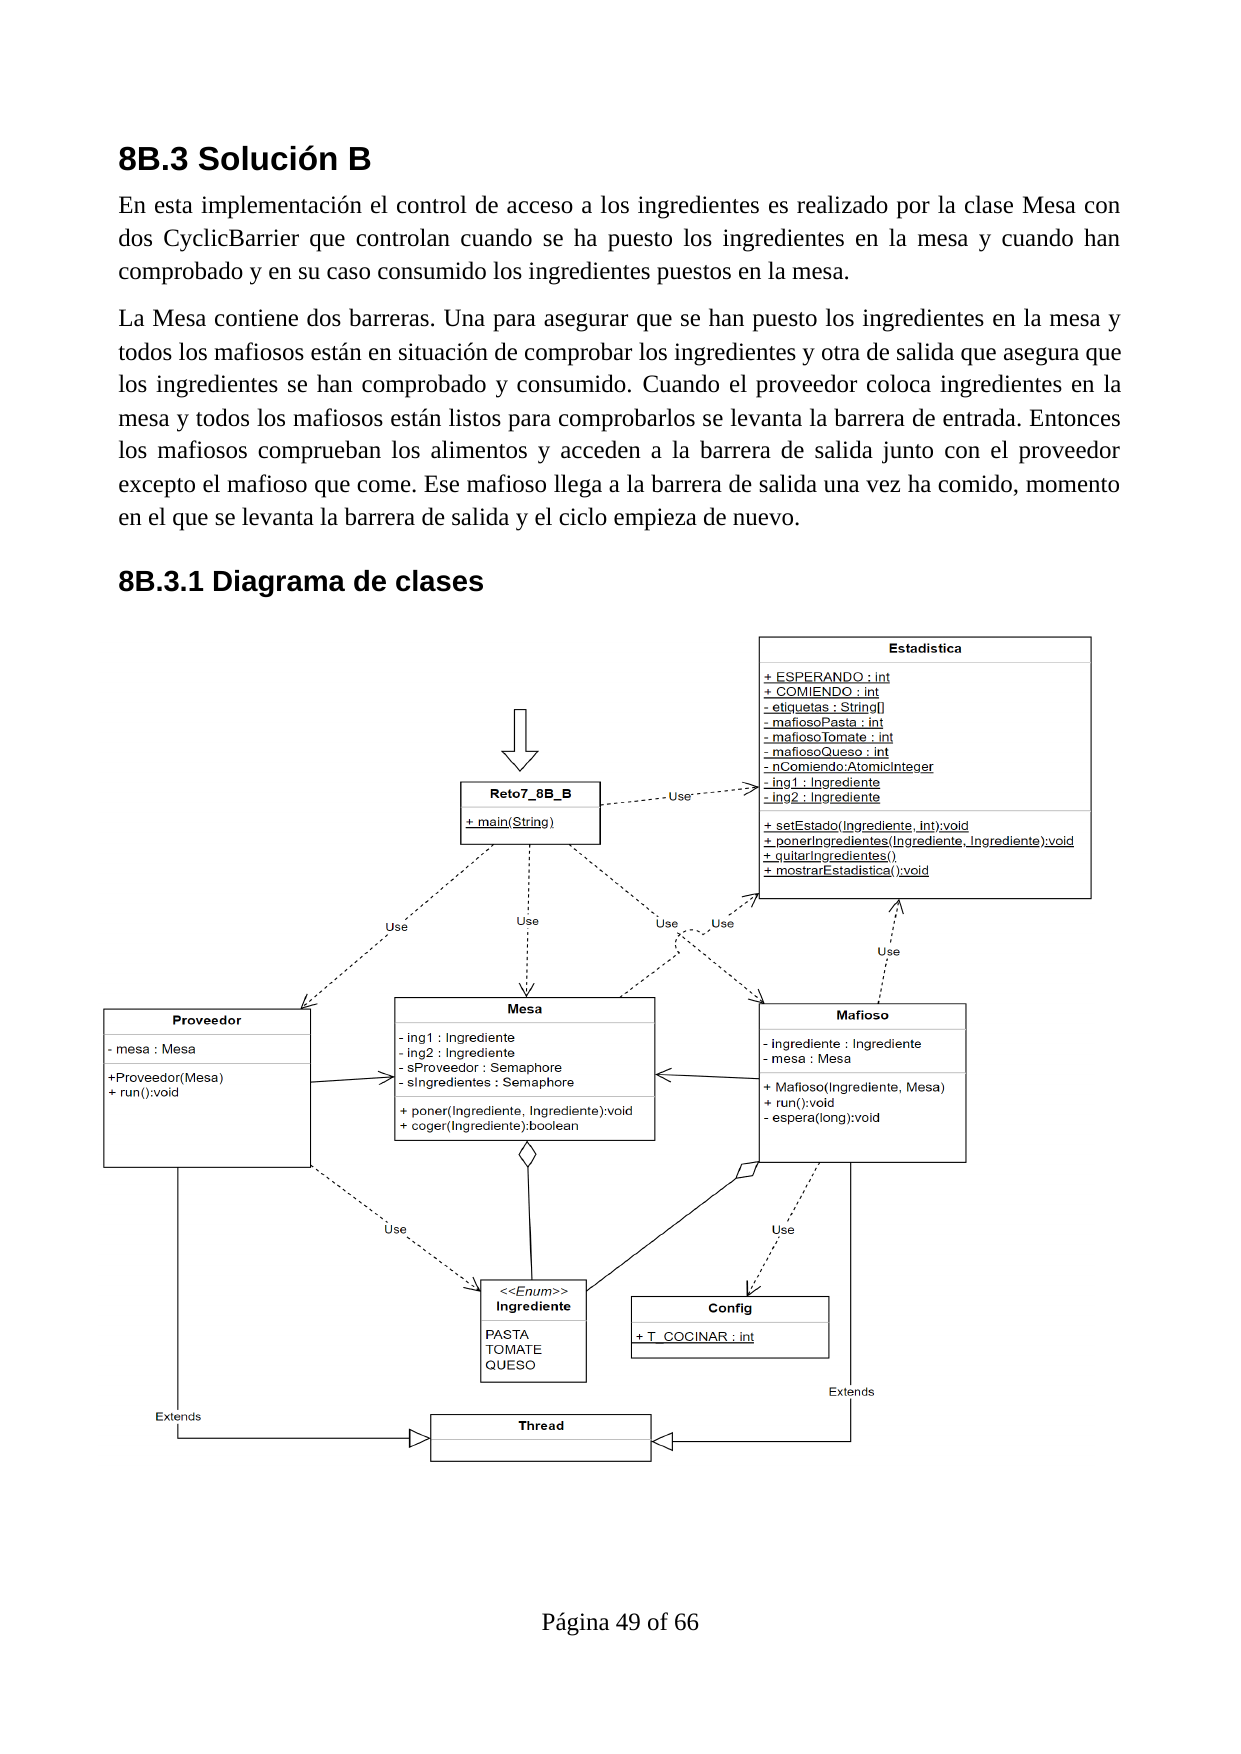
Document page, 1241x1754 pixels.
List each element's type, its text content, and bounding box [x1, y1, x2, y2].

text En esta implementación el control de acceso a los ingredientes es realizado por la clase Mesa con dos CyclicBarrier que controlan cuando se ha puesto los ingredientes en la mesa y cuando han comprobado y en su caso consumido los ingredientes puestos en la mesa. [118, 190, 1122, 285]
picture [97, 632, 1095, 1466]
text La Mesa contiene dos barreras. Una para asegurar que se han puesto los ingredientes en la mesa y todos los mafiosos están en situación de comprobar los ingredientes y otra de salida que asegura que los ingredientes se han comprobado y consumido. Cuando el proveedor coloca ingredientes en la mesa y todos los mafiosos están listos para comprobarlos se levanta la barrera de entrada. Entonces los mafiosos comprueban los alimentos y acceden a la barrera de salida junto con el proveedor excepto el mafioso que come. Ese mafioso llega a la barrera de salida una vez ha comido, momento en el que se levanta la barrera de salida y el ciclo empieza de nuevo. [118, 303, 1122, 530]
subtitle 8B.3 Solución B [118, 139, 1122, 177]
subtitle 8B.3.1 Diagrama de clases [118, 564, 1122, 597]
